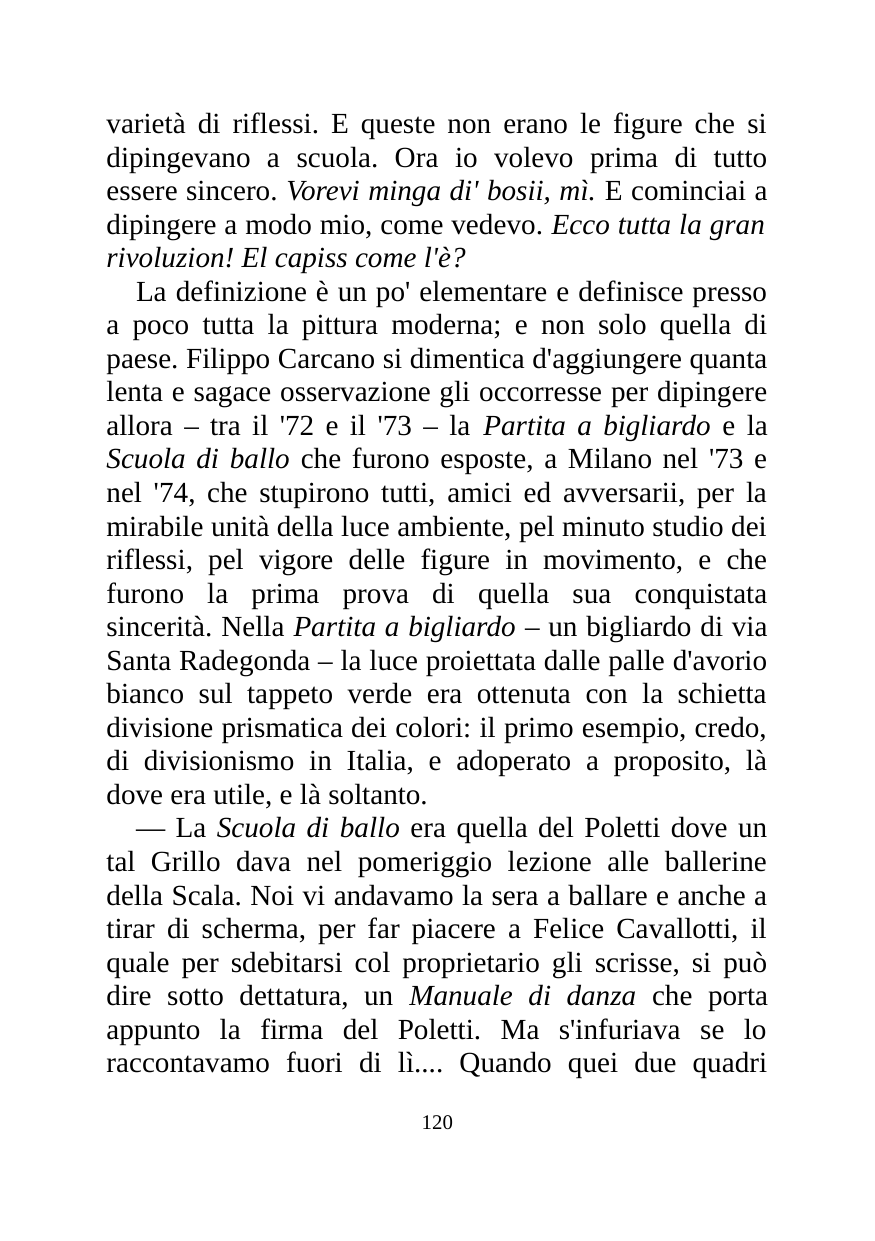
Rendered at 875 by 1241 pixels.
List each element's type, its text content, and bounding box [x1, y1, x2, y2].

text varietà di riflessi. E queste non erano le figure che si dipingevano a scuola. Ora io volevo prima di tutto essere sincero. Vorevi minga di' bosii, mì. E cominciai a dipingere a modo mio, come vedevo. Ecco tutta la gran rivoluzion! El capiss come l'è? [106, 106, 768, 274]
text La definizione è un po' elementare e definisce presso a poco tutta la pittura moderna; e non solo quella di paese. Filippo Carcano si dimentica d'aggiungere quanta lenta e sagace osservazione gli occorresse per dipingere allora – tra il '72 e il '73 – la Partita a bigliardo e la Scuola di ballo che furono esposte, a Milano nel '73 e nel '74, che stupirono tutti, amici ed avversarii, per la mirabile unità della luce ambiente, pel minuto studio dei riflessi, pel vigore delle figure in movimento, e che furono la prima prova di quella sua conquistata sincerità. Nella Partita a bigliardo – un bigliardo di via Santa Radegonda – la luce proiettata dalle palle d'avorio bianco sul tappeto verde era ottenuta con la schietta divisione prismatica dei colori: il primo esempio, credo, di divisionismo in Italia, e adoperato a proposito, là dove era utile, e là soltanto. [106, 274, 768, 811]
text — La Scuola di ballo era quella del Poletti dove un tal Grillo dava nel pomeriggio lezione alle ballerine della Scala. Noi vi andavamo la sera a ballare e anche a tirar di scherma, per far piacere a Felice Cavallotti, il quale per sdebitarsi col proprietario gli scrisse, si può dire sotto dettatura, un Manuale di danza che porta appunto la firma del Poletti. Ma s'infuriava se lo raccontavamo fuori di lì.... Quando quei due quadri [106, 811, 768, 1079]
